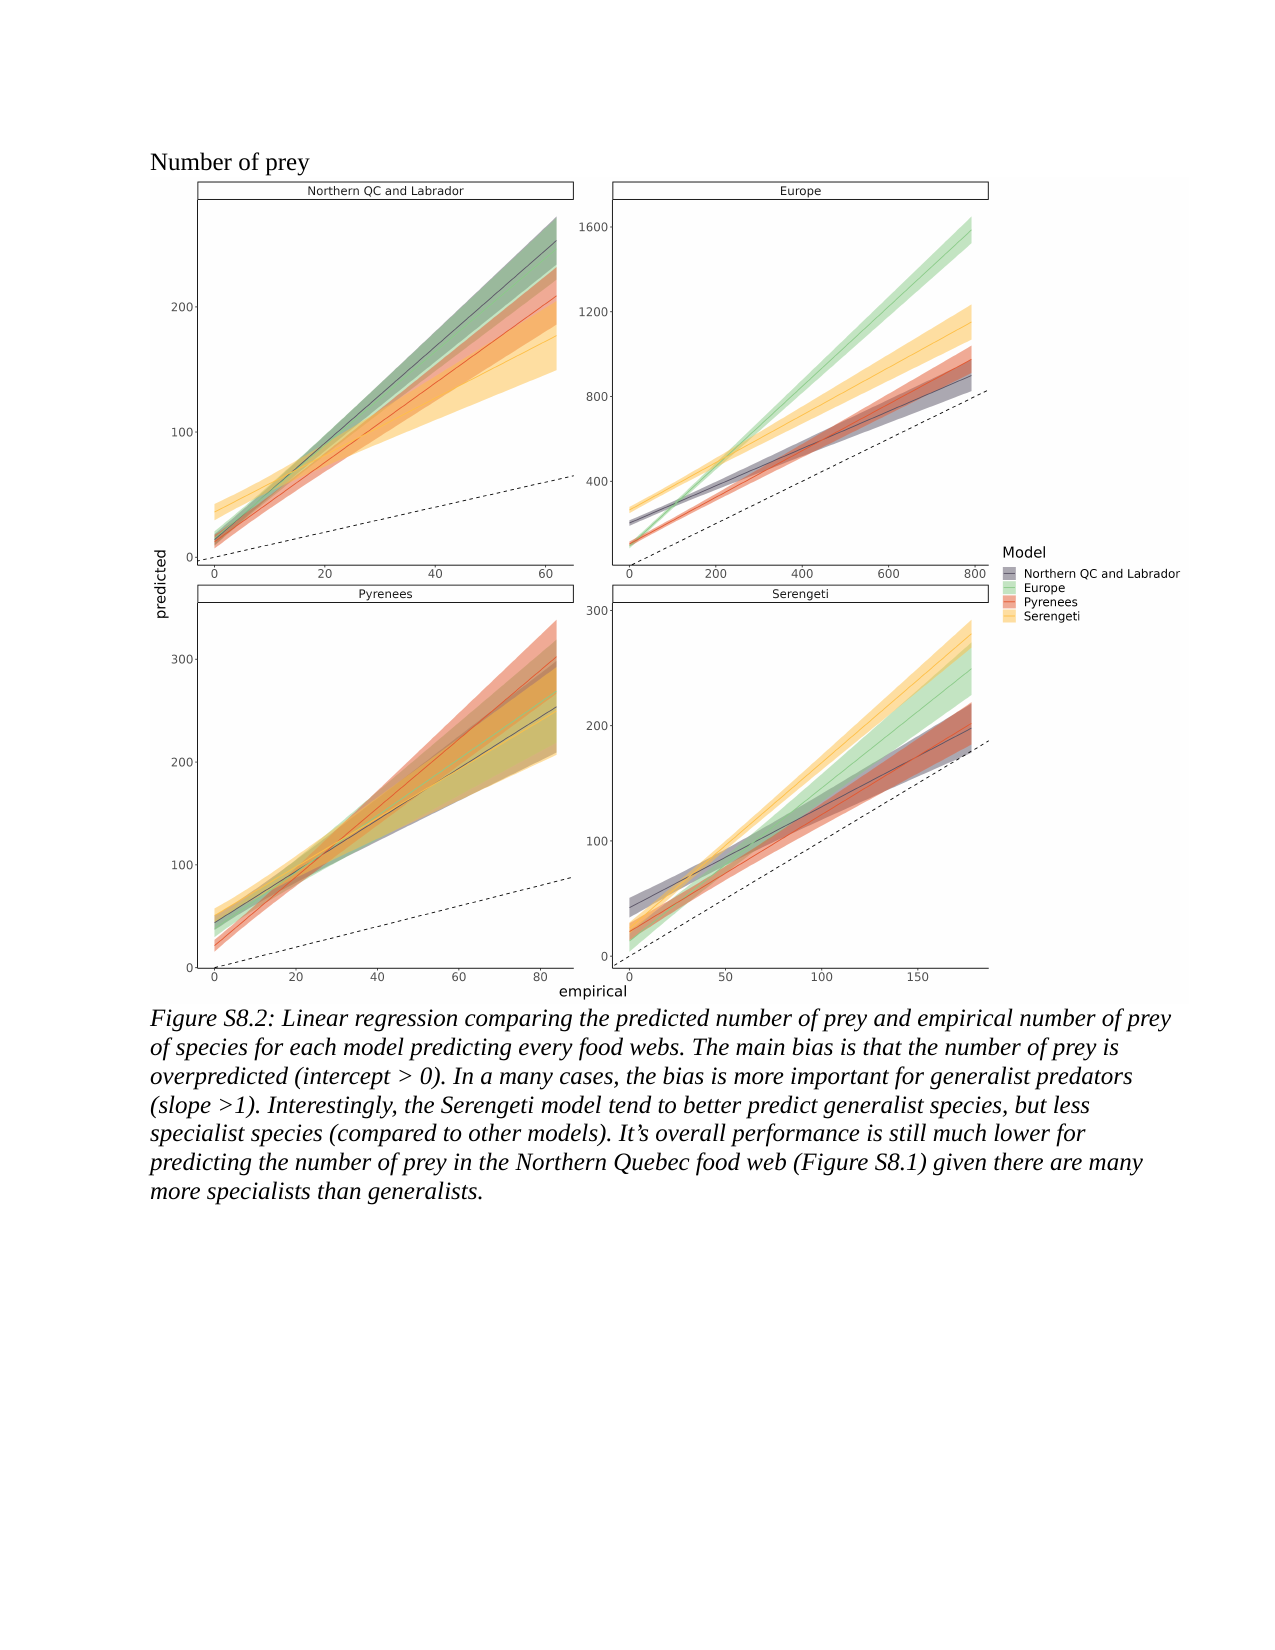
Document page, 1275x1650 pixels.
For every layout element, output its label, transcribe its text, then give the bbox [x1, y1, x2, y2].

picture [150, 177, 1189, 1004]
text Number of prey [150, 147, 1125, 176]
text Figure S8.2: Linear regression comparing the predicted number of prey and empirical number of prey of species for each model predicting every food webs. The main bias is that the number of prey is overpredicted (intercept > 0). In a many cases, the bias is more important for generalist predators (slope >1). Interestingly, the Serengeti model tend to better predict generalist species, but less specialist species (compared to other models). It’s overall performance is still much lower for predicting the number of prey in the Northern Quebec food web (Figure S8.1) given there are many more specialists than generalists. [150, 1004, 1189, 1205]
